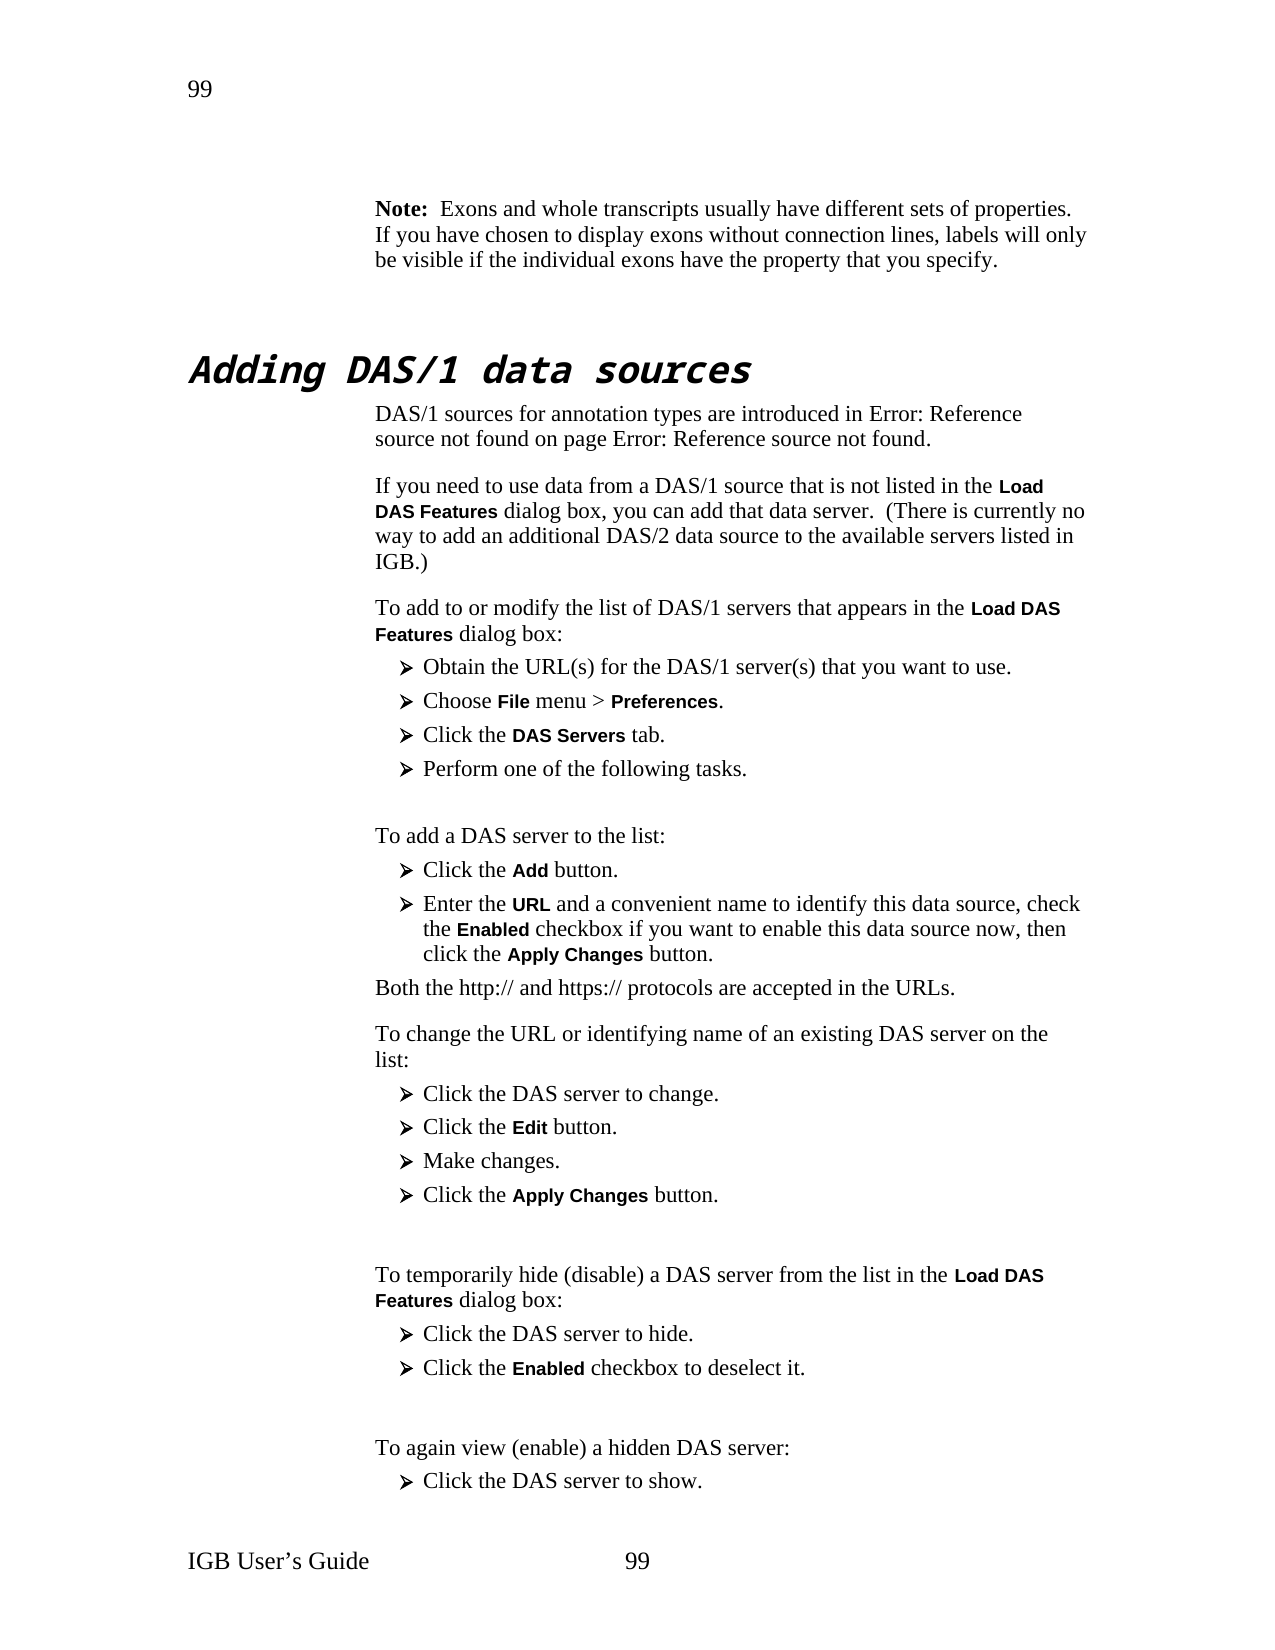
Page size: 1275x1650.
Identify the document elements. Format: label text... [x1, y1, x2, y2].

list Click the DAS server to hide. [399, 1321, 1087, 1346]
subtitle Adding DAS/1 data sources [187, 344, 1087, 395]
list Enter the URL and a convenient name to identify this data source, check the Enabled checkbox if you want to enable this data source now, then click the Apply Changes button. [399, 891, 1087, 967]
list Click the DAS server to show. [399, 1468, 1087, 1494]
text DAS/1 sources for annotation types are introduced in on page . [375, 401, 1087, 452]
list Click the Edit button. [399, 1114, 1087, 1140]
text If you need to use data from a DAS/1 source that is not listed in the Load DAS Features dialog box, you can add that data server. (There is currently no way to add an additional DAS/2 data source to the available servers listed in IGB.) [375, 473, 1087, 574]
list Obtain the URL(s) for the DAS/1 server(s) that you want to use. [399, 654, 1087, 680]
text To again view (enable) a hidden DAS server: [375, 1435, 1087, 1460]
list Click the Add button. [399, 857, 1087, 882]
list Make changes. [399, 1148, 1087, 1173]
list Click the Enabled checkbox to deselect it. [399, 1355, 1087, 1380]
text To temporarily hide (disable) a DAS server from the list in the Load DAS Features dialog box: [375, 1262, 1087, 1313]
text Note: Exons and whole transcripts usually have different sets of properties. If you have chosen to display exons without connection lines, labels will only be visible if the individual exons have the property that you specify. [375, 196, 1087, 272]
text To add to or modify the list of DAS/1 servers that appears in the Load DAS Features dialog box: [375, 595, 1087, 646]
list Click the DAS server to change. [399, 1081, 1087, 1106]
list Choose File menu > Preferences. [399, 688, 1087, 713]
text To add a DAS server to the list: [375, 823, 1087, 848]
list Click the Apply Changes button. [399, 1182, 1087, 1207]
text Both the http:// and https:// protocols are accepted in the URLs. [375, 975, 1087, 1001]
list Perform one of the following tasks. [399, 756, 1087, 781]
list Click the DAS Servers tab. [399, 722, 1087, 747]
text To change the URL or identifying name of an existing DAS server on the list: [375, 1021, 1087, 1072]
